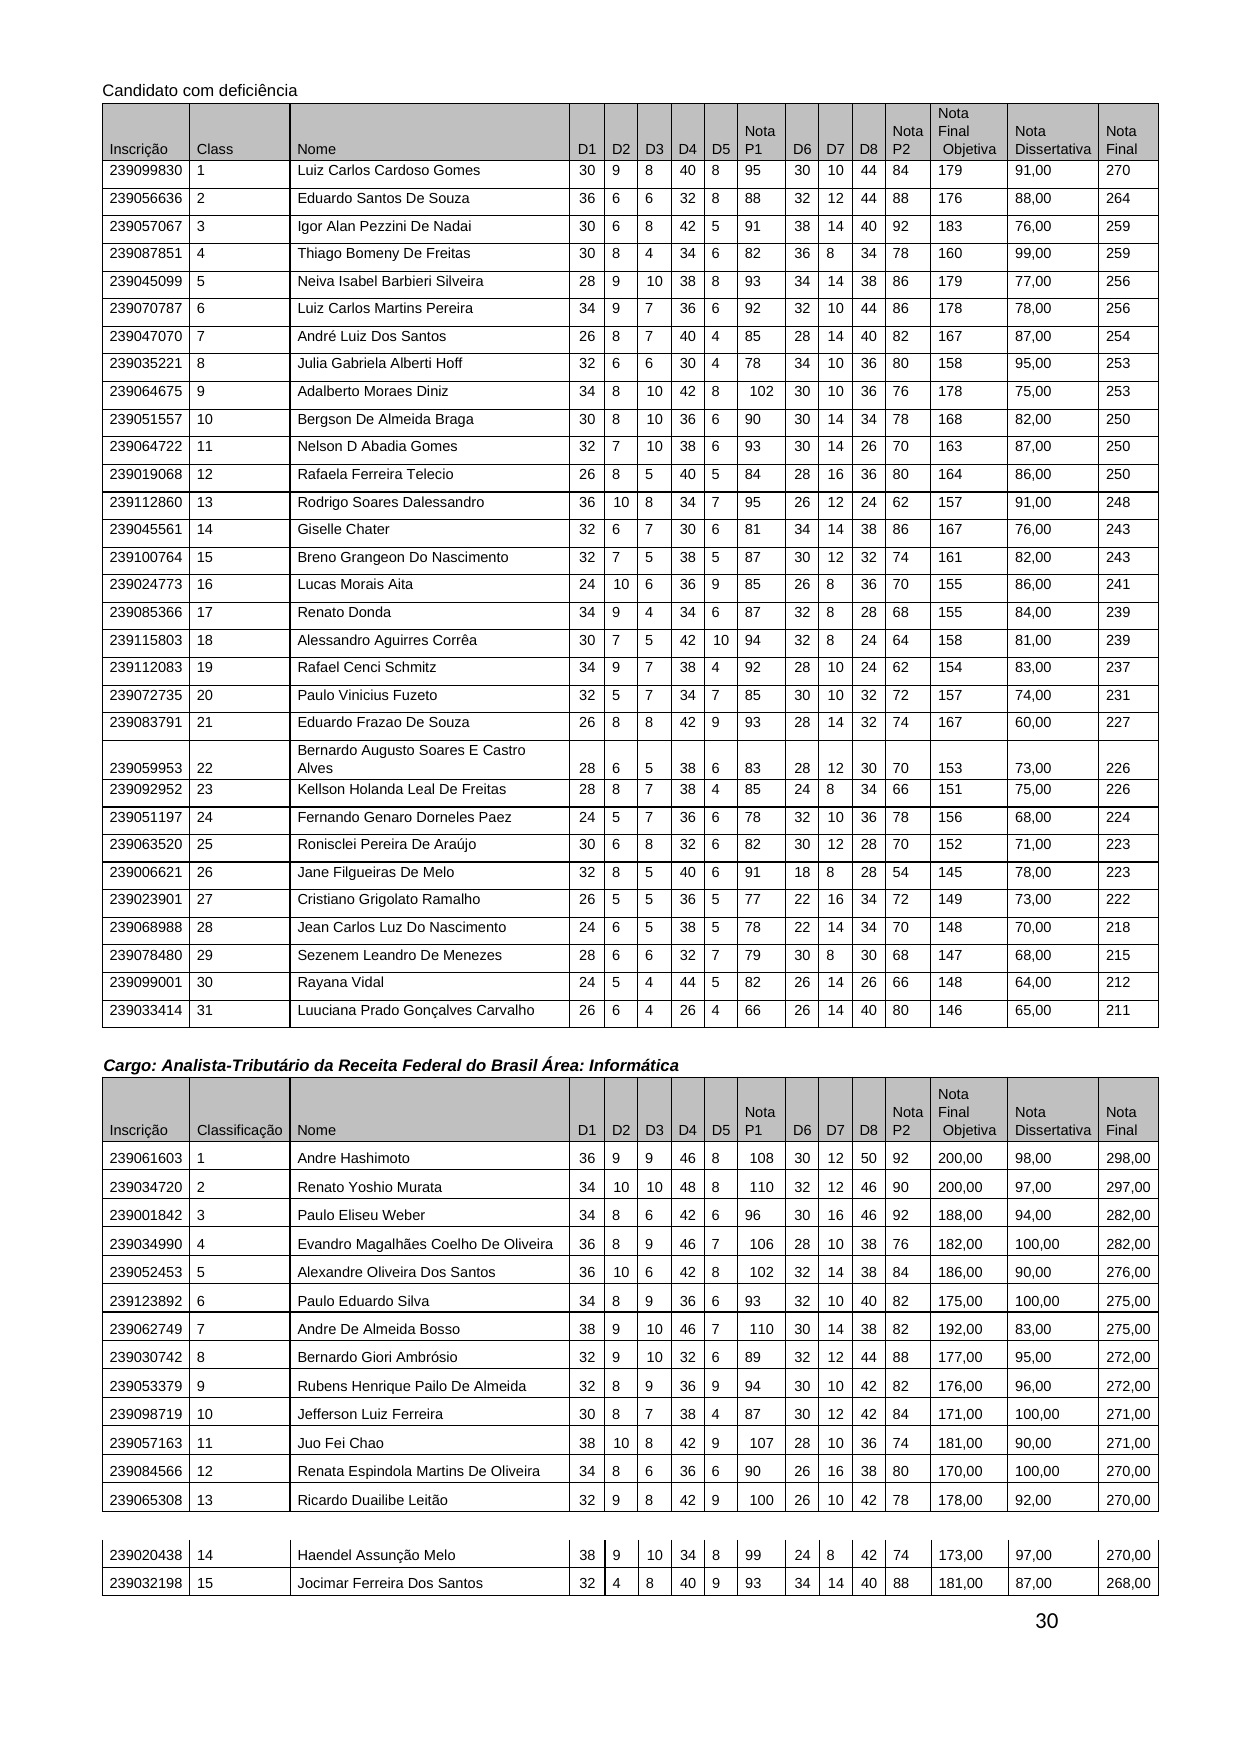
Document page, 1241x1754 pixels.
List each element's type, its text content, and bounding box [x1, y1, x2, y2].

table_cell 42 [672, 630, 704, 657]
table_cell 152 [931, 835, 1007, 861]
table_cell 28 [570, 741, 604, 779]
table_cell 157 [931, 493, 1007, 519]
table_cell 30 [570, 1398, 604, 1425]
table_cell 38 [672, 1398, 704, 1425]
table_cell 239083791 [103, 713, 189, 740]
table_cell 12 [819, 1142, 852, 1169]
table_cell 5 [705, 548, 737, 574]
table_cell 34 [570, 1199, 604, 1226]
table_header 10 [639, 1540, 671, 1567]
table_cell 188,00 [931, 1199, 1007, 1226]
table_cell 76 [886, 382, 930, 408]
table_cell 9 [605, 603, 637, 629]
table_cell 163 [931, 437, 1007, 464]
table_cell Alessandro Aguirres Corrêa [291, 630, 569, 657]
table_cell 268,00 [1099, 1568, 1158, 1594]
table_cell 7 [638, 658, 671, 684]
table_cell 100 [738, 1483, 785, 1511]
table_cell 50 [853, 1142, 885, 1169]
table_cell 10 [819, 1227, 852, 1254]
table_header Nota P2 [886, 104, 930, 160]
table_cell 5 [638, 630, 671, 657]
table_cell 93 [738, 713, 785, 740]
table_cell 94 [738, 1369, 785, 1397]
table_cell 3 [190, 216, 289, 243]
table_header 99 [738, 1540, 785, 1567]
table_cell 155 [931, 603, 1007, 629]
table_cell 10 [638, 1313, 671, 1340]
table_cell 23 [190, 780, 289, 806]
table_cell 171,00 [931, 1398, 1007, 1425]
table_cell 60,00 [1008, 713, 1098, 740]
table_cell 167 [931, 713, 1007, 740]
table_cell 272,00 [1099, 1341, 1158, 1368]
table_cell 28 [570, 945, 604, 972]
table_cell 40 [672, 465, 704, 491]
table_cell 30 [786, 1142, 818, 1169]
table_cell 36 [672, 808, 704, 834]
table_cell 175,00 [931, 1284, 1007, 1311]
table_cell 84 [886, 1398, 930, 1425]
table_cell 26 [786, 1001, 818, 1027]
table_cell 4 [190, 1227, 289, 1254]
table_cell 36 [672, 299, 704, 326]
table_cell 5 [705, 918, 737, 944]
table_cell 270 [1099, 161, 1158, 188]
table_cell 239123892 [103, 1284, 189, 1311]
table_cell 36 [672, 890, 704, 917]
table_header 8 [820, 1540, 852, 1567]
table_cell 14 [819, 1001, 852, 1027]
table_cell 5 [190, 272, 289, 298]
table_cell 99,00 [1008, 244, 1098, 271]
table_cell 34 [570, 1170, 604, 1198]
table_cell 14 [819, 918, 852, 944]
table_cell 8 [638, 161, 671, 188]
table_cell 239112083 [103, 658, 189, 684]
table_cell 192,00 [931, 1313, 1007, 1340]
table_cell 75,00 [1008, 382, 1098, 408]
table_cell 16 [819, 465, 852, 491]
table_cell Evandro Magalhães Coelho De Oliveira [291, 1227, 569, 1254]
table_cell 32 [570, 1341, 604, 1368]
table_cell 148 [931, 918, 1007, 944]
table_cell 1 [190, 161, 289, 188]
table_cell 86 [886, 272, 930, 298]
table_cell 24 [570, 575, 604, 602]
table_cell 10 [638, 272, 671, 298]
table_cell 253 [1099, 382, 1158, 408]
table_cell 95 [738, 493, 785, 519]
table_cell 271,00 [1099, 1398, 1158, 1425]
table_cell 20 [190, 686, 289, 712]
table_cell 14 [190, 520, 289, 547]
table_cell 95,00 [1008, 354, 1098, 381]
table_cell 38 [672, 780, 704, 806]
table_cell 28 [853, 603, 885, 629]
table_header 38 [570, 1540, 604, 1567]
table_cell 30 [570, 244, 604, 271]
table_cell 10 [190, 410, 289, 436]
table_header 239020438 [103, 1540, 189, 1567]
table_cell 28 [853, 863, 885, 889]
table_cell 84,00 [1008, 603, 1098, 629]
table_cell 10 [638, 382, 671, 408]
table_cell 27 [190, 890, 289, 917]
table_cell 239084566 [103, 1455, 189, 1482]
table_cell 34 [570, 299, 604, 326]
table_cell 9 [605, 1313, 637, 1340]
table_cell 82 [886, 1284, 930, 1311]
table_cell 73,00 [1008, 890, 1098, 917]
table_cell 270,00 [1099, 1455, 1158, 1482]
table_cell 156 [931, 808, 1007, 834]
table_cell 8 [605, 410, 637, 436]
table_cell 106 [738, 1227, 785, 1254]
table_cell 82 [886, 1369, 930, 1397]
table_cell 92 [738, 299, 785, 326]
table_cell 93 [738, 1284, 785, 1311]
table_cell 84 [738, 465, 785, 491]
table_cell 110 [738, 1313, 785, 1340]
table_cell Rafael Cenci Schmitz [291, 658, 569, 684]
table_cell 30 [570, 410, 604, 436]
table_cell 30 [853, 741, 885, 779]
table_cell 42 [672, 216, 704, 243]
table_cell 239056636 [103, 189, 189, 215]
text Candidato com deficiência [102, 75, 1152, 101]
table_cell 26 [570, 465, 604, 491]
table_cell 26 [672, 1001, 704, 1027]
table_cell 6 [605, 945, 637, 972]
table_cell 28 [786, 1227, 818, 1254]
table_cell 30 [786, 1199, 818, 1226]
table_cell 157 [931, 686, 1007, 712]
table_cell 170,00 [931, 1455, 1007, 1482]
table_cell 215 [1099, 945, 1158, 972]
table_cell 87 [738, 1398, 785, 1425]
table_cell 9 [605, 658, 637, 684]
table_cell 34 [570, 658, 604, 684]
table_cell 164 [931, 465, 1007, 491]
table_cell 24 [853, 630, 885, 657]
table_cell 102 [738, 1256, 785, 1283]
table_cell 239 [1099, 630, 1158, 657]
table_cell 36 [570, 1142, 604, 1169]
table_cell 70,00 [1008, 918, 1098, 944]
table_cell 239115803 [103, 630, 189, 657]
table_cell 218 [1099, 918, 1158, 944]
table_cell 70 [886, 575, 930, 602]
table_cell 12 [819, 835, 852, 861]
table_cell 17 [190, 603, 289, 629]
table_cell 95 [738, 161, 785, 188]
table_cell 97,00 [1008, 1170, 1098, 1198]
table_cell 80 [886, 1001, 930, 1027]
table_cell 9 [638, 1227, 671, 1254]
table_cell Nelson D Abadia Gomes [291, 437, 569, 464]
table_cell 239032198 [103, 1568, 189, 1594]
table_cell 34 [672, 244, 704, 271]
table_cell 90 [738, 410, 785, 436]
table_cell 34 [786, 1568, 819, 1594]
table_cell 81 [738, 520, 785, 547]
table_cell 10 [190, 1398, 289, 1425]
table_cell 239061603 [103, 1142, 189, 1169]
table_cell 6 [605, 216, 637, 243]
table_cell Luiz Carlos Cardoso Gomes [291, 161, 569, 188]
table_cell 38 [672, 918, 704, 944]
table_cell 7 [638, 808, 671, 834]
table_cell 9 [638, 1369, 671, 1397]
table_cell 93 [738, 272, 785, 298]
table_cell 9 [705, 1369, 737, 1397]
table_cell 5 [705, 216, 737, 243]
table_cell 259 [1099, 244, 1158, 271]
table_cell 38 [570, 1313, 604, 1340]
table_cell 78 [886, 410, 930, 436]
table_cell 30 [786, 410, 818, 436]
table_cell 34 [672, 603, 704, 629]
table_cell 14 [820, 1568, 852, 1594]
table_cell 8 [605, 780, 637, 806]
table_cell 11 [190, 437, 289, 464]
table_cell 7 [705, 493, 737, 519]
table_cell 5 [638, 548, 671, 574]
table_cell Jean Carlos Luz Do Nascimento [291, 918, 569, 944]
table_cell 222 [1099, 890, 1158, 917]
table_cell 4 [638, 603, 671, 629]
table_cell 66 [886, 780, 930, 806]
table_cell 36 [853, 1426, 885, 1454]
table_cell 84 [886, 1256, 930, 1283]
table_cell 253 [1099, 354, 1158, 381]
table_cell 71,00 [1008, 835, 1098, 861]
table_cell Andre Hashimoto [291, 1142, 569, 1169]
table_cell 10 [819, 382, 852, 408]
table_cell 239023901 [103, 890, 189, 917]
table_cell 13 [190, 1483, 289, 1511]
table_cell 32 [570, 1369, 604, 1397]
table_cell 298,00 [1099, 1142, 1158, 1169]
table_cell 10 [819, 161, 852, 188]
table_cell 226 [1099, 741, 1158, 779]
table_cell 7 [605, 548, 637, 574]
table_cell 83,00 [1008, 658, 1098, 684]
table_cell 62 [886, 493, 930, 519]
table_cell 8 [638, 835, 671, 861]
table_cell 98,00 [1008, 1142, 1098, 1169]
table_cell 7 [705, 1313, 737, 1340]
table_cell 167 [931, 520, 1007, 547]
table_cell 85 [738, 686, 785, 712]
table_cell 155 [931, 575, 1007, 602]
table_cell 5 [705, 973, 737, 999]
table_cell 77 [738, 890, 785, 917]
table_cell 26 [570, 1001, 604, 1027]
table_cell 32 [853, 686, 885, 712]
table_cell 8 [705, 1256, 737, 1283]
table_cell 87,00 [1008, 327, 1098, 353]
table_cell Kellson Holanda Leal De Freitas [291, 780, 569, 806]
table_cell 8 [605, 1284, 637, 1311]
table_cell 88,00 [1008, 189, 1098, 215]
table_cell 88 [886, 1568, 931, 1594]
table_cell 5 [638, 741, 671, 779]
table_cell 32 [786, 1341, 818, 1368]
table_header 24 [786, 1540, 819, 1567]
table_cell 92 [886, 1142, 930, 1169]
table_cell 8 [819, 575, 852, 602]
table_cell 5 [638, 890, 671, 917]
table_cell 176,00 [931, 1369, 1007, 1397]
table_cell 38 [672, 741, 704, 779]
table_cell 239065308 [103, 1483, 189, 1511]
table_cell 29 [190, 945, 289, 972]
table_cell 30 [570, 835, 604, 861]
table_cell 12 [819, 189, 852, 215]
table_header D7 [819, 104, 852, 160]
table_cell 30 [786, 1369, 818, 1397]
table_cell 28 [786, 327, 818, 353]
table_cell Rafaela Ferreira Telecio [291, 465, 569, 491]
table_cell 34 [853, 410, 885, 436]
table_cell Lucas Morais Aita [291, 575, 569, 602]
table_cell 161 [931, 548, 1007, 574]
table_cell 30 [786, 161, 818, 188]
table_cell 179 [931, 161, 1007, 188]
table_cell 14 [819, 437, 852, 464]
table_cell 95,00 [1008, 1341, 1098, 1368]
table_cell 30 [853, 945, 885, 972]
table_cell 271,00 [1099, 1426, 1158, 1454]
table_cell 30 [570, 630, 604, 657]
table_cell 4 [705, 327, 737, 353]
table_cell 6 [638, 354, 671, 381]
table_cell 30 [786, 382, 818, 408]
table_cell 8 [705, 161, 737, 188]
table_cell 26 [853, 437, 885, 464]
table_cell 7 [638, 1398, 671, 1425]
table_cell 38 [853, 272, 885, 298]
table_cell 90,00 [1008, 1256, 1098, 1283]
table_cell 12 [819, 548, 852, 574]
table_cell 87 [738, 548, 785, 574]
table_cell 211 [1099, 1001, 1158, 1027]
table_cell 13 [190, 493, 289, 519]
table_cell 28 [786, 658, 818, 684]
table_cell 10 [605, 493, 637, 519]
table_cell 4 [705, 1001, 737, 1027]
table_cell Julia Gabriela Alberti Hoff [291, 354, 569, 381]
table_cell 177,00 [931, 1341, 1007, 1368]
table_cell 40 [672, 327, 704, 353]
table_cell 82,00 [1008, 548, 1098, 574]
table_cell 36 [570, 189, 604, 215]
table_cell 8 [638, 493, 671, 519]
table_cell 78 [738, 354, 785, 381]
table_cell 32 [570, 548, 604, 574]
table_cell 149 [931, 890, 1007, 917]
table_cell 212 [1099, 973, 1158, 999]
table_header Inscrição [103, 1078, 189, 1141]
table_cell 5 [605, 808, 637, 834]
table_cell 282,00 [1099, 1227, 1158, 1254]
table_cell 46 [672, 1313, 704, 1340]
table_cell 6 [705, 1284, 737, 1311]
table_cell 16 [819, 890, 852, 917]
table_cell 239053379 [103, 1369, 189, 1397]
table_cell 154 [931, 658, 1007, 684]
table_cell 25 [190, 835, 289, 861]
table_cell 31 [190, 1001, 289, 1027]
table_cell 8 [705, 189, 737, 215]
table_cell 264 [1099, 189, 1158, 215]
table_cell 6 [190, 299, 289, 326]
table_cell 26 [570, 327, 604, 353]
table_cell 282,00 [1099, 1199, 1158, 1226]
table_cell 70 [886, 918, 930, 944]
table_header Nota P1 [738, 104, 785, 160]
table_cell 9 [705, 575, 737, 602]
table_cell 6 [705, 244, 737, 271]
table_cell 179 [931, 272, 1007, 298]
table_cell 10 [605, 1170, 637, 1198]
table_cell 90 [886, 1170, 930, 1198]
table_cell 10 [819, 354, 852, 381]
table_cell 275,00 [1099, 1313, 1158, 1340]
table_cell 182,00 [931, 1227, 1007, 1254]
table_cell 6 [705, 603, 737, 629]
table_cell 146 [931, 1001, 1007, 1027]
table_cell 178 [931, 299, 1007, 326]
table_cell 9 [605, 161, 637, 188]
table_cell 32 [786, 189, 818, 215]
table_cell 34 [853, 890, 885, 917]
table_cell 102 [738, 382, 785, 408]
table_cell 30 [672, 354, 704, 381]
table_cell 24 [853, 493, 885, 519]
table_cell 10 [819, 299, 852, 326]
table_cell 10 [819, 686, 852, 712]
table_cell 32 [570, 437, 604, 464]
table_cell 30 [570, 216, 604, 243]
table_cell 46 [853, 1170, 885, 1198]
table_cell Ronisclei Pereira De Araújo [291, 835, 569, 861]
table_cell 153 [931, 741, 1007, 779]
table_cell 83,00 [1008, 1313, 1098, 1340]
table_cell 8 [819, 780, 852, 806]
table_cell 30 [786, 437, 818, 464]
table_cell 30 [786, 945, 818, 972]
table_cell 181,00 [932, 1568, 1008, 1594]
table_cell 38 [672, 437, 704, 464]
table_cell 34 [570, 603, 604, 629]
table_cell 87 [738, 603, 785, 629]
table_header 173,00 [932, 1540, 1008, 1567]
table_cell 10 [638, 1170, 671, 1198]
table_header D2 [605, 1078, 637, 1141]
table_cell 147 [931, 945, 1007, 972]
table_cell 223 [1099, 835, 1158, 861]
table_cell 93 [738, 437, 785, 464]
table_header 8 [705, 1540, 737, 1567]
table_header Haendel Assunção Melo [291, 1540, 569, 1567]
table_cell 16 [819, 1455, 852, 1482]
table_cell 30 [786, 548, 818, 574]
table_cell 26 [570, 713, 604, 740]
table_cell 158 [931, 354, 1007, 381]
table_cell 100,00 [1008, 1455, 1098, 1482]
table_cell Renato Donda [291, 603, 569, 629]
table_cell 7 [605, 630, 637, 657]
table_cell 10 [638, 437, 671, 464]
table_cell 7 [605, 437, 637, 464]
table_cell 100,00 [1008, 1398, 1098, 1425]
table_cell 168 [931, 410, 1007, 436]
table_cell Luuciana Prado Gonçalves Carvalho [291, 1001, 569, 1027]
table_cell 5 [605, 973, 637, 999]
table_cell Adalberto Moraes Diniz [291, 382, 569, 408]
table_cell 24 [570, 808, 604, 834]
table_cell 22 [786, 890, 818, 917]
table_cell 12 [190, 465, 289, 491]
table_cell 100,00 [1008, 1284, 1098, 1311]
table_cell 32 [786, 1170, 818, 1198]
table_header 34 [672, 1540, 704, 1567]
table_cell 75,00 [1008, 780, 1098, 806]
table_header D8 [853, 1078, 885, 1141]
table_cell 8 [190, 354, 289, 381]
table_cell 26 [570, 890, 604, 917]
table_cell 6 [705, 299, 737, 326]
table_cell 239006621 [103, 863, 189, 889]
table_cell 9 [190, 382, 289, 408]
table_cell 6 [638, 189, 671, 215]
table_cell 79 [738, 945, 785, 972]
table_cell 6 [705, 1455, 737, 1482]
table_cell 227 [1099, 713, 1158, 740]
table_cell Rayana Vidal [291, 973, 569, 999]
table_cell 272,00 [1099, 1369, 1158, 1397]
table_cell 8 [605, 1199, 637, 1226]
table_cell 167 [931, 327, 1007, 353]
table_cell 73,00 [1008, 741, 1098, 779]
table_cell Paulo Vinicius Fuzeto [291, 686, 569, 712]
table_cell 36 [672, 575, 704, 602]
table_cell 9 [705, 1568, 737, 1594]
table_cell 2 [190, 1170, 289, 1198]
table_cell 30 [786, 1398, 818, 1425]
table_cell 78 [886, 1483, 930, 1511]
table_cell 12 [819, 493, 852, 519]
table_cell 18 [190, 630, 289, 657]
table_cell 40 [672, 863, 704, 889]
table_cell 9 [705, 1483, 737, 1511]
table_cell 91 [738, 216, 785, 243]
table_cell 178,00 [931, 1483, 1007, 1511]
table_header D6 [786, 104, 818, 160]
table_cell 4 [705, 780, 737, 806]
table_cell 6 [705, 1199, 737, 1226]
table_cell 77,00 [1008, 272, 1098, 298]
table_cell 11 [190, 1426, 289, 1454]
table_cell 8 [638, 1483, 671, 1511]
table_cell 8 [605, 1227, 637, 1254]
table_cell 34 [786, 520, 818, 547]
table_cell 34 [786, 272, 818, 298]
table_cell 42 [672, 1426, 704, 1454]
table_cell 24 [853, 658, 885, 684]
table_cell 32 [570, 354, 604, 381]
table_cell Igor Alan Pezzini De Nadai [291, 216, 569, 243]
table_header D3 [638, 104, 671, 160]
table_cell Eduardo Frazao De Souza [291, 713, 569, 740]
table_cell 42 [853, 1483, 885, 1511]
table_cell 239078480 [103, 945, 189, 972]
table_cell 231 [1099, 686, 1158, 712]
table_header 42 [853, 1540, 885, 1567]
table_header D5 [705, 104, 737, 160]
table_cell 6 [605, 354, 637, 381]
table_cell 38 [786, 216, 818, 243]
table_cell 34 [570, 1455, 604, 1482]
table_cell 8 [638, 216, 671, 243]
table_header D7 [819, 1078, 852, 1141]
table_header D4 [672, 104, 704, 160]
table_cell 42 [672, 713, 704, 740]
table_cell 3 [190, 1199, 289, 1226]
table_cell 32 [672, 835, 704, 861]
table_cell 1 [190, 1142, 289, 1169]
table_cell 68,00 [1008, 808, 1098, 834]
table_cell 10 [638, 1341, 671, 1368]
table_cell 36 [672, 1284, 704, 1311]
table_cell 239064722 [103, 437, 189, 464]
table_cell 36 [672, 1369, 704, 1397]
table_cell 14 [819, 327, 852, 353]
table_cell 254 [1099, 327, 1158, 353]
table_cell 80 [886, 465, 930, 491]
table_cell 8 [819, 630, 852, 657]
table_cell 91,00 [1008, 493, 1098, 519]
table_cell 42 [672, 1483, 704, 1511]
table_cell 4 [638, 244, 671, 271]
table_cell 6 [638, 575, 671, 602]
table_cell 42 [672, 1256, 704, 1283]
table_cell 14 [819, 216, 852, 243]
table_cell 297,00 [1099, 1170, 1158, 1198]
table_cell 30 [190, 973, 289, 999]
table_cell 26 [853, 973, 885, 999]
table_cell 54 [886, 863, 930, 889]
table_cell 248 [1099, 493, 1158, 519]
table_cell 6 [605, 189, 637, 215]
table_cell 40 [672, 1568, 704, 1594]
table_cell André Luiz Dos Santos [291, 327, 569, 353]
table_cell 91,00 [1008, 161, 1098, 188]
table_cell 15 [190, 1568, 290, 1594]
table_header Nota Dissertativa [1008, 1078, 1098, 1141]
table_cell 239099830 [103, 161, 189, 188]
table_cell 78 [886, 808, 930, 834]
table_cell 32 [672, 945, 704, 972]
table_cell 40 [853, 1001, 885, 1027]
table_cell 5 [605, 890, 637, 917]
table_cell 12 [819, 1170, 852, 1198]
table_cell 6 [605, 741, 637, 779]
table_cell 158 [931, 630, 1007, 657]
table_cell 94 [738, 630, 785, 657]
table_cell 8 [819, 244, 852, 271]
table_cell Cristiano Grigolato Ramalho [291, 890, 569, 917]
table_cell 84 [886, 161, 930, 188]
table_cell 5 [705, 465, 737, 491]
table_cell 10 [819, 658, 852, 684]
table_cell 46 [672, 1142, 704, 1169]
table_cell 7 [705, 1227, 737, 1254]
table_cell 6 [705, 835, 737, 861]
table_cell 243 [1099, 520, 1158, 547]
table_cell 82,00 [1008, 410, 1098, 436]
table_cell 14 [819, 272, 852, 298]
table_cell 10 [605, 575, 637, 602]
table_header D5 [705, 1078, 737, 1141]
table_cell 8 [605, 244, 637, 271]
table_cell 26 [786, 575, 818, 602]
table_cell 68 [886, 603, 930, 629]
table_cell 30 [786, 1313, 818, 1340]
table_cell 186,00 [931, 1256, 1007, 1283]
table_cell 46 [853, 1199, 885, 1226]
table_cell 14 [819, 520, 852, 547]
table_cell 6 [705, 437, 737, 464]
table_cell 85 [738, 780, 785, 806]
table_cell 241 [1099, 575, 1158, 602]
table_cell 8 [819, 945, 852, 972]
table_cell 7 [705, 686, 737, 712]
table_cell 239085366 [103, 603, 189, 629]
table_cell 91 [738, 863, 785, 889]
table_cell 239112860 [103, 493, 189, 519]
table_cell 28 [786, 713, 818, 740]
table_cell 80 [886, 354, 930, 381]
table_cell 224 [1099, 808, 1158, 834]
table_header D6 [786, 1078, 818, 1141]
table_cell 83 [738, 741, 785, 779]
table_cell Bergson De Almeida Braga [291, 410, 569, 436]
table_cell 239057067 [103, 216, 189, 243]
table_cell 4 [705, 354, 737, 381]
table_cell 78,00 [1008, 299, 1098, 326]
table_cell 6 [705, 808, 737, 834]
table_cell 32 [786, 630, 818, 657]
table_cell 21 [190, 713, 289, 740]
table_cell 8 [705, 1142, 737, 1169]
table_cell 78 [738, 918, 785, 944]
table_cell 90 [738, 1455, 785, 1482]
table_cell 89 [738, 1341, 785, 1368]
table_cell Andre De Almeida Bosso [291, 1313, 569, 1340]
table_cell 70 [886, 741, 930, 779]
table_cell 8 [638, 713, 671, 740]
table_cell Renato Yoshio Murata [291, 1170, 569, 1198]
table_cell 93 [738, 1568, 785, 1594]
table_cell Ricardo Duailibe Leitão [291, 1483, 569, 1511]
table_cell 26 [786, 973, 818, 999]
table_cell 239045561 [103, 520, 189, 547]
table_cell 10 [605, 1426, 637, 1454]
table_cell 36 [853, 354, 885, 381]
table_cell 68,00 [1008, 945, 1098, 972]
table_cell Paulo Eliseu Weber [291, 1199, 569, 1226]
table_cell 9 [605, 272, 637, 298]
table_cell 82 [738, 244, 785, 271]
table_cell 239045099 [103, 272, 189, 298]
table_cell 30 [786, 835, 818, 861]
table_cell 110 [738, 1170, 785, 1198]
table_cell Rubens Henrique Pailo De Almeida [291, 1369, 569, 1397]
table_cell 74 [886, 1426, 930, 1454]
table_cell 74,00 [1008, 686, 1098, 712]
table_cell 12 [819, 1398, 852, 1425]
table_cell 36 [672, 1455, 704, 1482]
table_cell 9 [605, 1142, 637, 1169]
table_cell 86 [886, 299, 930, 326]
table_cell 10 [819, 1369, 852, 1397]
table_cell 30 [786, 686, 818, 712]
table_cell 46 [672, 1227, 704, 1254]
table_cell 176 [931, 189, 1007, 215]
table_cell 5 [705, 890, 737, 917]
table_cell 239063520 [103, 835, 189, 861]
table_cell 239 [1099, 603, 1158, 629]
table_cell 6 [605, 835, 637, 861]
table_header D1 [570, 104, 604, 160]
table_cell 239064675 [103, 382, 189, 408]
table_cell 78 [738, 808, 785, 834]
table_cell 5 [605, 686, 637, 712]
table_header 97,00 [1009, 1540, 1098, 1567]
table_cell 32 [570, 520, 604, 547]
table_cell 250 [1099, 465, 1158, 491]
table_cell Breno Grangeon Do Nascimento [291, 548, 569, 574]
table_cell 86 [886, 520, 930, 547]
table_cell 239068988 [103, 918, 189, 944]
table_cell 7 [190, 327, 289, 353]
table_cell 200,00 [931, 1142, 1007, 1169]
table_cell Fernando Genaro Dorneles Paez [291, 808, 569, 834]
table_cell 42 [672, 1199, 704, 1226]
table_cell 28 [570, 780, 604, 806]
table_cell 148 [931, 973, 1007, 999]
table_cell 70 [886, 437, 930, 464]
table_cell 88 [886, 189, 930, 215]
table_cell 10 [605, 1256, 637, 1283]
table_cell 36 [853, 575, 885, 602]
table_cell 14 [819, 1256, 852, 1283]
table_cell Paulo Eduardo Silva [291, 1284, 569, 1311]
table_cell 36 [570, 1256, 604, 1283]
table_cell 19 [190, 658, 289, 684]
table_cell 64 [886, 630, 930, 657]
table_cell 239070787 [103, 299, 189, 326]
table_cell 6 [638, 1199, 671, 1226]
table_cell 250 [1099, 437, 1158, 464]
table_cell 14 [819, 713, 852, 740]
table_cell 9 [705, 1426, 737, 1454]
table_header 270,00 [1099, 1540, 1158, 1567]
table_cell 239098719 [103, 1398, 189, 1425]
table_header D3 [638, 1078, 671, 1141]
table_cell 74 [886, 548, 930, 574]
table_cell 34 [672, 686, 704, 712]
table_cell 15 [190, 548, 289, 574]
table_cell Neiva Isabel Barbieri Silveira [291, 272, 569, 298]
table_cell 6 [605, 520, 637, 547]
table_cell Juo Fei Chao [291, 1426, 569, 1454]
table_cell 66 [886, 973, 930, 999]
table_cell 32 [672, 1341, 704, 1368]
table_header Inscrição [103, 104, 189, 160]
table_cell 32 [786, 603, 818, 629]
table_cell 8 [705, 382, 737, 408]
table_cell 36 [570, 493, 604, 519]
table_cell 239024773 [103, 575, 189, 602]
table_cell 8 [605, 713, 637, 740]
table_cell 82 [886, 1313, 930, 1340]
table_cell 42 [853, 1398, 885, 1425]
table_cell 239033414 [103, 1001, 189, 1027]
table_cell 36 [570, 1227, 604, 1254]
table_header D2 [605, 104, 637, 160]
table_cell 275,00 [1099, 1284, 1158, 1311]
table_cell 16 [819, 1199, 852, 1226]
table_cell 32 [853, 713, 885, 740]
table_cell 239035221 [103, 354, 189, 381]
table_cell 8 [638, 1426, 671, 1454]
table_cell 9 [605, 1341, 637, 1368]
table_cell 8 [190, 1341, 289, 1368]
table_cell 38 [853, 1256, 885, 1283]
table_cell 22 [786, 918, 818, 944]
table_cell 239072735 [103, 686, 189, 712]
table_cell 239051557 [103, 410, 189, 436]
table_cell 259 [1099, 216, 1158, 243]
table_cell 28 [786, 1426, 818, 1454]
table_cell 32 [786, 1256, 818, 1283]
table_cell 38 [570, 1426, 604, 1454]
table_cell 42 [672, 382, 704, 408]
table_cell 88 [738, 189, 785, 215]
table_cell Jefferson Luiz Ferreira [291, 1398, 569, 1425]
table_cell 9 [605, 299, 637, 326]
table_cell Giselle Chater [291, 520, 569, 547]
table_cell 32 [786, 1284, 818, 1311]
table_cell 36 [853, 808, 885, 834]
table_cell 256 [1099, 272, 1158, 298]
table_cell 32 [786, 299, 818, 326]
table_cell 74 [886, 713, 930, 740]
table_cell 32 [786, 808, 818, 834]
table_cell 250 [1099, 410, 1158, 436]
table_cell 239001842 [103, 1199, 189, 1226]
table_cell 239092952 [103, 780, 189, 806]
table_header 14 [190, 1540, 290, 1567]
table_cell 8 [705, 272, 737, 298]
table_cell 92,00 [1008, 1483, 1098, 1511]
table_cell 65,00 [1008, 1001, 1098, 1027]
table_cell 237 [1099, 658, 1158, 684]
table_cell 239062749 [103, 1313, 189, 1340]
table_cell 36 [853, 465, 885, 491]
table_cell 7 [638, 780, 671, 806]
table_cell 32 [570, 686, 604, 712]
table_cell 6 [605, 1001, 637, 1027]
table_cell Bernardo Augusto Soares E Castro Alves [291, 741, 569, 779]
table_cell 24 [190, 808, 289, 834]
table_cell 40 [853, 327, 885, 353]
table_cell 9 [705, 713, 737, 740]
table_cell 28 [786, 741, 818, 779]
table_cell 5 [638, 918, 671, 944]
table_cell 239099001 [103, 973, 189, 999]
table_cell 88 [886, 1341, 930, 1368]
table_header D4 [672, 1078, 704, 1141]
table_cell 48 [672, 1170, 704, 1198]
table_cell 85 [738, 575, 785, 602]
table_cell 12 [190, 1455, 289, 1482]
table_cell 6 [705, 520, 737, 547]
table_cell 12 [819, 1341, 852, 1368]
table_cell 38 [853, 1227, 885, 1254]
table_cell 80 [886, 1455, 930, 1482]
table_cell 62 [886, 658, 930, 684]
subtitle Cargo: Analista-Tributário da Receita Federal do Brasil Área: Informática [103, 1056, 1152, 1075]
table_cell 108 [738, 1142, 785, 1169]
table_cell 96 [738, 1199, 785, 1226]
table_cell 9 [638, 1284, 671, 1311]
table_cell 239057163 [103, 1426, 189, 1454]
table_cell 160 [931, 244, 1007, 271]
table_header D8 [853, 104, 885, 160]
table_cell 8 [705, 1170, 737, 1198]
table_cell 76 [886, 1227, 930, 1254]
table_cell 32 [570, 1483, 604, 1511]
table_cell 28 [786, 465, 818, 491]
table_cell Bernardo Giori Ambrósio [291, 1341, 569, 1368]
table_cell 10 [819, 808, 852, 834]
table_cell 40 [672, 161, 704, 188]
table_header Nome [291, 1078, 569, 1141]
table_cell 85 [738, 327, 785, 353]
table_cell 34 [853, 244, 885, 271]
table_cell 38 [853, 520, 885, 547]
table_cell 9 [638, 1142, 671, 1169]
table_cell 96,00 [1008, 1369, 1098, 1397]
table_cell 4 [638, 973, 671, 999]
table_header Classificação [190, 1078, 289, 1141]
table_cell 4 [705, 1398, 737, 1425]
table_cell 10 [819, 1426, 852, 1454]
table_cell Thiago Bomeny De Freitas [291, 244, 569, 271]
table_cell 72 [886, 686, 930, 712]
table_cell 76,00 [1008, 216, 1098, 243]
table_cell 32 [570, 1568, 604, 1594]
table_cell 22 [190, 741, 289, 779]
table_cell 6 [605, 918, 637, 944]
table_cell 38 [672, 272, 704, 298]
table_cell 6 [638, 1256, 671, 1283]
table_cell 5 [638, 465, 671, 491]
table_cell 2 [190, 189, 289, 215]
table_cell 82 [886, 327, 930, 353]
table_cell 243 [1099, 548, 1158, 574]
table_cell 87,00 [1008, 437, 1098, 464]
table_cell 223 [1099, 863, 1158, 889]
table_cell 8 [605, 465, 637, 491]
table_cell 24 [786, 780, 818, 806]
table_cell 32 [570, 863, 604, 889]
table_cell 107 [738, 1426, 785, 1454]
table_cell 10 [638, 410, 671, 436]
table_cell 100,00 [1008, 1227, 1098, 1254]
table_cell 8 [605, 863, 637, 889]
table_cell 14 [819, 1313, 852, 1340]
table_cell 64,00 [1008, 973, 1098, 999]
table_cell 32 [672, 189, 704, 215]
table_cell 276,00 [1099, 1256, 1158, 1283]
table_cell 82 [738, 973, 785, 999]
table_cell 78 [886, 244, 930, 271]
table_cell 72 [886, 890, 930, 917]
table_cell 145 [931, 863, 1007, 889]
table_cell 239059953 [103, 741, 189, 779]
table_cell 239100764 [103, 548, 189, 574]
table_cell 239030742 [103, 1341, 189, 1368]
table_cell 7 [705, 945, 737, 972]
table_cell 92 [738, 658, 785, 684]
table_cell 86,00 [1008, 575, 1098, 602]
table_cell 5 [638, 863, 671, 889]
table_cell 76,00 [1008, 520, 1098, 547]
table_cell 226 [1099, 780, 1158, 806]
table_header Nome [291, 104, 569, 160]
table_cell 239087851 [103, 244, 189, 271]
table_cell 44 [853, 161, 885, 188]
table_cell 239034720 [103, 1170, 189, 1198]
table_header Nota Dissertativa [1008, 104, 1098, 160]
table_cell Luiz Carlos Martins Pereira [291, 299, 569, 326]
table_cell 24 [570, 918, 604, 944]
table_cell 87,00 [1009, 1568, 1098, 1594]
table_cell 4 [606, 1568, 638, 1594]
table_cell 239047070 [103, 327, 189, 353]
table_cell 26 [786, 1483, 818, 1511]
table_cell 8 [819, 603, 852, 629]
table_header Nota P2 [886, 1078, 930, 1141]
table_cell 12 [819, 741, 852, 779]
table_cell 82 [738, 835, 785, 861]
table_cell 239034990 [103, 1227, 189, 1254]
table_cell 40 [853, 1568, 885, 1594]
table_header D1 [570, 1078, 604, 1141]
table_cell 8 [605, 382, 637, 408]
table_header Nota Final [1099, 104, 1158, 160]
table_cell 8 [605, 1369, 637, 1397]
table_cell Rodrigo Soares Dalessandro [291, 493, 569, 519]
table_cell 6 [190, 1284, 289, 1311]
table_cell 239052453 [103, 1256, 189, 1283]
table_cell 4 [190, 244, 289, 271]
table_cell 36 [786, 244, 818, 271]
table_cell 40 [853, 1284, 885, 1311]
table_cell 239051197 [103, 808, 189, 834]
table_header Class [190, 104, 289, 160]
table_cell 6 [705, 741, 737, 779]
table_header Nota Final [1099, 1078, 1158, 1141]
table_cell 34 [570, 1284, 604, 1311]
table_cell 7 [638, 299, 671, 326]
table_cell 8 [639, 1568, 671, 1594]
table_cell 200,00 [931, 1170, 1007, 1198]
table_cell Eduardo Santos De Souza [291, 189, 569, 215]
table_cell 9 [190, 1369, 289, 1397]
table_cell 34 [786, 354, 818, 381]
table_cell 9 [605, 1483, 637, 1511]
table_cell 24 [570, 973, 604, 999]
table_cell 38 [672, 658, 704, 684]
table_cell 90,00 [1008, 1426, 1098, 1454]
table_cell Sezenem Leandro De Menezes [291, 945, 569, 972]
table_cell 183 [931, 216, 1007, 243]
table_cell 34 [853, 918, 885, 944]
table_cell Jane Filgueiras De Melo [291, 863, 569, 889]
table_cell 26 [786, 493, 818, 519]
table_cell 92 [886, 216, 930, 243]
table_cell 7 [638, 327, 671, 353]
table_cell 26 [786, 1455, 818, 1482]
table_cell 42 [853, 1369, 885, 1397]
table_cell 38 [853, 1455, 885, 1482]
table_cell 16 [190, 575, 289, 602]
table_cell 32 [853, 548, 885, 574]
table_cell 38 [672, 548, 704, 574]
table_cell 14 [819, 410, 852, 436]
table_cell 44 [672, 973, 704, 999]
table_cell 270,00 [1099, 1483, 1158, 1511]
table_cell 68 [886, 945, 930, 972]
table_cell 86,00 [1008, 465, 1098, 491]
table_cell 30 [672, 520, 704, 547]
table_cell Jocimar Ferreira Dos Santos [291, 1568, 569, 1594]
table_cell 10 [819, 1483, 852, 1511]
table_cell 36 [672, 410, 704, 436]
table_cell 8 [605, 1455, 637, 1482]
table_cell 44 [853, 1341, 885, 1368]
table_cell 7 [638, 686, 671, 712]
table_cell 10 [819, 1284, 852, 1311]
table_cell Alexandre Oliveira Dos Santos [291, 1256, 569, 1283]
table_cell 34 [853, 780, 885, 806]
table_header Nota Final Objetiva [931, 104, 1007, 160]
table_cell 18 [786, 863, 818, 889]
table_cell 40 [853, 216, 885, 243]
table_cell 8 [819, 863, 852, 889]
table_cell 14 [819, 973, 852, 999]
table_cell 8 [605, 327, 637, 353]
table_cell 92 [886, 1199, 930, 1226]
table_cell 4 [638, 1001, 671, 1027]
table_cell 34 [570, 382, 604, 408]
table_cell 7 [190, 1313, 289, 1340]
table_cell 28 [853, 835, 885, 861]
table_cell 36 [853, 382, 885, 408]
table_cell 6 [705, 1341, 737, 1368]
table_cell 81,00 [1008, 630, 1098, 657]
table_cell 5 [190, 1256, 289, 1283]
table_cell 28 [190, 918, 289, 944]
table_cell 4 [705, 658, 737, 684]
table_header 9 [606, 1540, 638, 1567]
table_cell 8 [605, 1398, 637, 1425]
table_cell 151 [931, 780, 1007, 806]
table_cell 38 [853, 1313, 885, 1340]
table_cell 10 [705, 630, 737, 657]
table_cell 34 [672, 493, 704, 519]
table_cell 6 [705, 863, 737, 889]
table_cell Renata Espindola Martins De Oliveira [291, 1455, 569, 1482]
table_cell 94,00 [1008, 1199, 1098, 1226]
table_cell 239019068 [103, 465, 189, 491]
table_cell 256 [1099, 299, 1158, 326]
table_cell 181,00 [931, 1426, 1007, 1454]
table_cell 30 [570, 161, 604, 188]
table_header 74 [886, 1540, 931, 1567]
table_cell 44 [853, 189, 885, 215]
table_cell 78,00 [1008, 863, 1098, 889]
table_cell 7 [638, 520, 671, 547]
table_cell 26 [190, 863, 289, 889]
table_cell 6 [638, 1455, 671, 1482]
table_cell 178 [931, 382, 1007, 408]
table_header Nota P1 [738, 1078, 785, 1141]
table_cell 44 [853, 299, 885, 326]
table_header Nota Final Objetiva [931, 1078, 1007, 1141]
table_cell 28 [570, 272, 604, 298]
table_cell 6 [638, 945, 671, 972]
table_cell 70 [886, 835, 930, 861]
table_cell 6 [705, 410, 737, 436]
table_cell 66 [738, 1001, 785, 1027]
